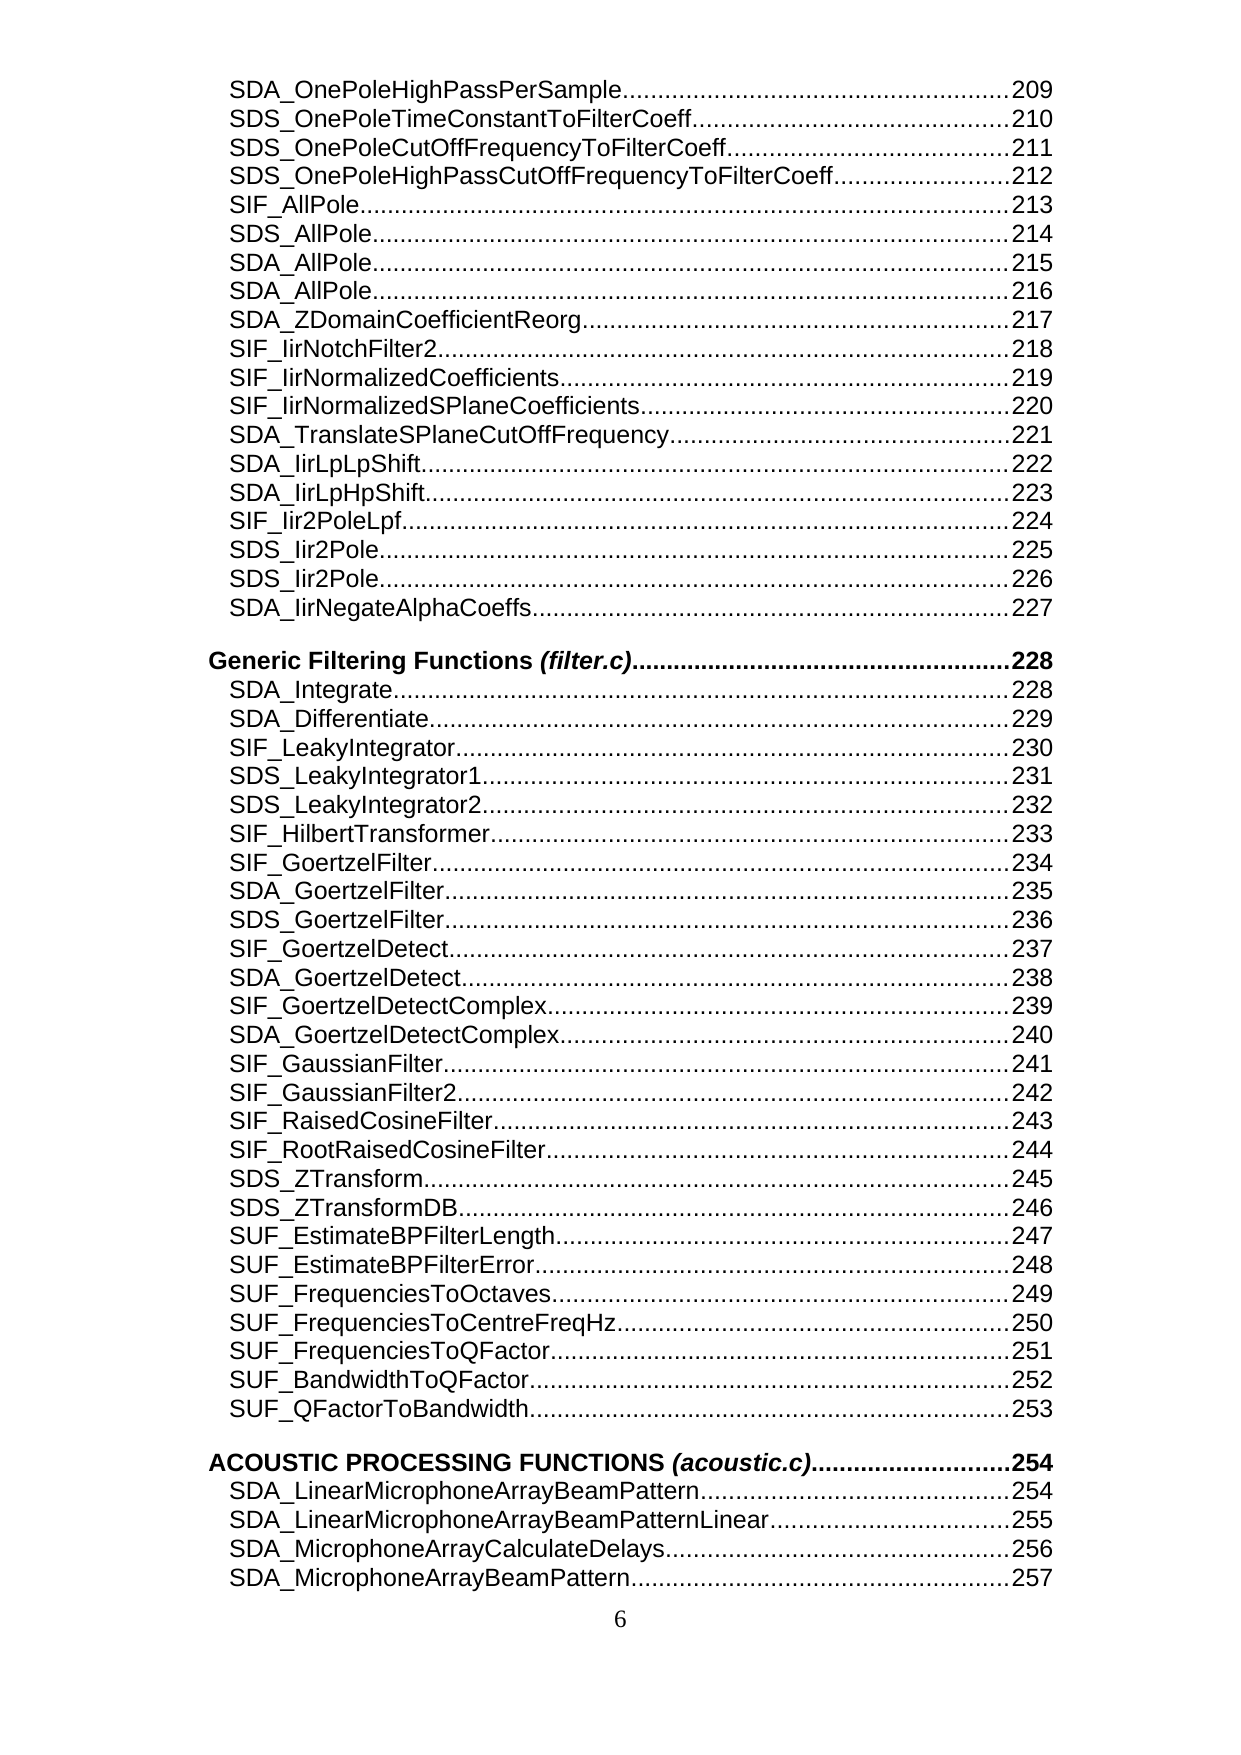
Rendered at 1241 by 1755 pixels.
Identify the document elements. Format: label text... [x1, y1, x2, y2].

text SDS_ZTransformDB 246 [229, 1192, 1053, 1221]
text SDA_Differentiate 229 [229, 704, 1053, 732]
text SDS_OnePoleTimeConstantToFilterCoeff 210 [229, 104, 1053, 132]
text SDA_AllPole 216 [229, 276, 1053, 305]
text SDA_GoertzelDetect 238 [229, 962, 1053, 991]
text SIF_RaisedCosineFilter 243 [229, 1106, 1053, 1135]
text SIF_GaussianFilter2 242 [229, 1077, 1053, 1106]
text SUF_EstimateBPFilterError 248 [229, 1250, 1053, 1279]
text SUF_FrequenciesToCentreFreqHz 250 [229, 1307, 1053, 1336]
text SDS_ZTransform 245 [229, 1164, 1053, 1192]
text SIF_GaussianFilter 241 [229, 1049, 1053, 1077]
text SDA_LinearMicrophoneArrayBeamPattern 254 [229, 1476, 1053, 1505]
text SDA_IirNegateAlphaCoeffs 227 [229, 592, 1053, 621]
text SIF_GoertzelFilter 234 [229, 847, 1053, 876]
text SDA_MicrophoneArrayBeamPattern 257 [229, 1562, 1053, 1591]
text SDS_LeakyIntegrator2 232 [229, 790, 1053, 819]
text SDA_MicrophoneArrayCalculateDelays 256 [229, 1534, 1053, 1562]
text SDA_OnePoleHighPassPerSample 209 [229, 75, 1053, 104]
text Generic Filtering Functions (filter.c) 228 [208, 646, 1053, 675]
text SDA_Integrate 228 [229, 675, 1053, 704]
text SIF_IirNotchFilter2 218 [229, 334, 1053, 362]
text SIF_IirNormalizedCoefficients 219 [229, 362, 1053, 391]
text SIF_RootRaisedCosineFilter 244 [229, 1135, 1053, 1164]
text SDS_LeakyIntegrator1 231 [229, 761, 1053, 790]
text SDA_IirLpHpShift 223 [229, 477, 1053, 506]
text SDA_TranslateSPlaneCutOffFrequency 221 [229, 420, 1053, 449]
text SUF_QFactorToBandwidth 253 [229, 1394, 1053, 1422]
text SIF_GoertzelDetectComplex 239 [229, 991, 1053, 1020]
text SDA_ZDomainCoefficientReorg 217 [229, 305, 1053, 334]
text SUF_FrequenciesToQFactor 251 [229, 1336, 1053, 1365]
text SDS_AllPole 214 [229, 219, 1053, 247]
text SIF_HilbertTransformer 233 [229, 819, 1053, 847]
text SIF_AllPole 213 [229, 190, 1053, 219]
text SIF_LeakyIntegrator 230 [229, 732, 1053, 761]
text SDS_OnePoleHighPassCutOffFrequencyToFilterCoeff 212 [229, 161, 1053, 190]
text SDA_AllPole 215 [229, 247, 1053, 276]
text SDA_GoertzelDetectComplex 240 [229, 1020, 1053, 1049]
text SDS_Iir2Pole 226 [229, 564, 1053, 592]
text SIF_GoertzelDetect 237 [229, 934, 1053, 962]
text SUF_EstimateBPFilterLength 247 [229, 1221, 1053, 1250]
text SIF_Iir2PoleLpf 224 [229, 506, 1053, 535]
text SIF_IirNormalizedSPlaneCoefficients 220 [229, 391, 1053, 420]
text SUF_BandwidthToQFactor 252 [229, 1365, 1053, 1394]
text SUF_FrequenciesToOctaves 249 [229, 1279, 1053, 1307]
text SDS_Iir2Pole 225 [229, 535, 1053, 564]
text SDA_LinearMicrophoneArrayBeamPatternLinear 255 [229, 1505, 1053, 1534]
text SDS_GoertzelFilter 236 [229, 905, 1053, 934]
text SDS_OnePoleCutOffFrequencyToFilterCoeff 211 [229, 132, 1053, 161]
text SDA_GoertzelFilter 235 [229, 876, 1053, 905]
text ACOUSTIC PROCESSING FUNCTIONS (acoustic.c) 254 [208, 1447, 1053, 1476]
text SDA_IirLpLpShift 222 [229, 449, 1053, 477]
